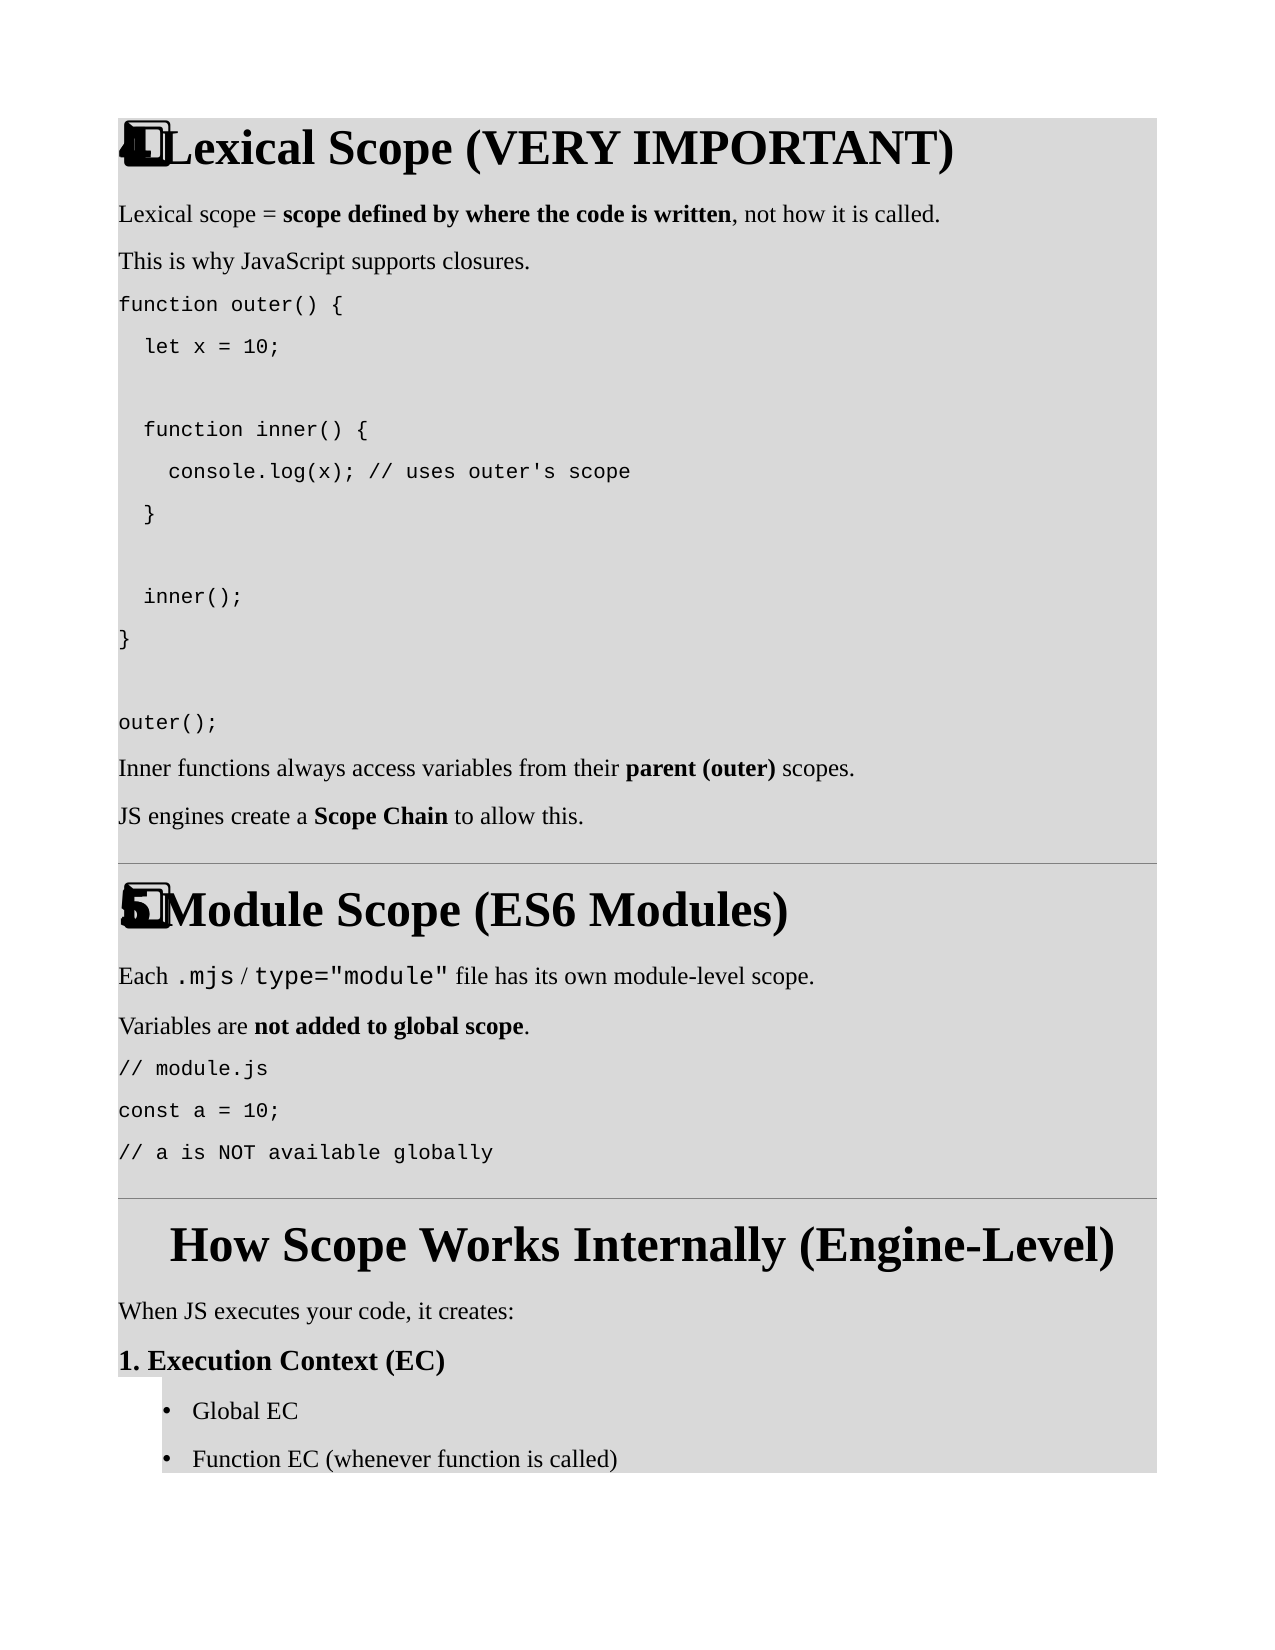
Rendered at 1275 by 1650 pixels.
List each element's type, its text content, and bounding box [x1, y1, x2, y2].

text Lexical scope = scope defined by where the code is written, not how it is called. [118, 199, 1157, 227]
text Each .mjs / type="module" file has its own module-level scope. [118, 961, 1157, 992]
text Variables are not added to global scope. [118, 1011, 1157, 1039]
subtitle 5️⃣ Module Scope (ES6 Modules) [118, 880, 1157, 938]
text } [118, 503, 1157, 526]
text const a = 10; [118, 1100, 1157, 1124]
text outer(); [118, 712, 1157, 735]
text JS engines create a Scope Chain to allow this. [118, 801, 1157, 830]
text let x = 10; [118, 336, 1157, 359]
subtitle 🔥 How Scope Works Internally (Engine-Level) [118, 1215, 1157, 1273]
text function inner() { [118, 419, 1157, 443]
text function outer() { [118, 294, 1157, 318]
subtitle 4️⃣ Lexical Scope (VERY IMPORTANT) [118, 118, 1157, 176]
text // a is NOT available globally [118, 1142, 1157, 1166]
list Function EC (whenever function is called) [162, 1444, 1157, 1473]
text This is why JavaScript supports closures. [118, 246, 1157, 275]
text } [118, 628, 1157, 652]
text // module.js [118, 1058, 1157, 1082]
subtitle 1. Execution Context (EC) [118, 1343, 1157, 1377]
text Inner functions always access variables from their parent (outer) scopes. [118, 753, 1157, 782]
text inner(); [118, 586, 1157, 610]
text When JS executes your code, it creates: [118, 1296, 1157, 1324]
list Global EC [162, 1396, 1157, 1425]
text console.log(x); // uses outer's scope [118, 461, 1157, 485]
